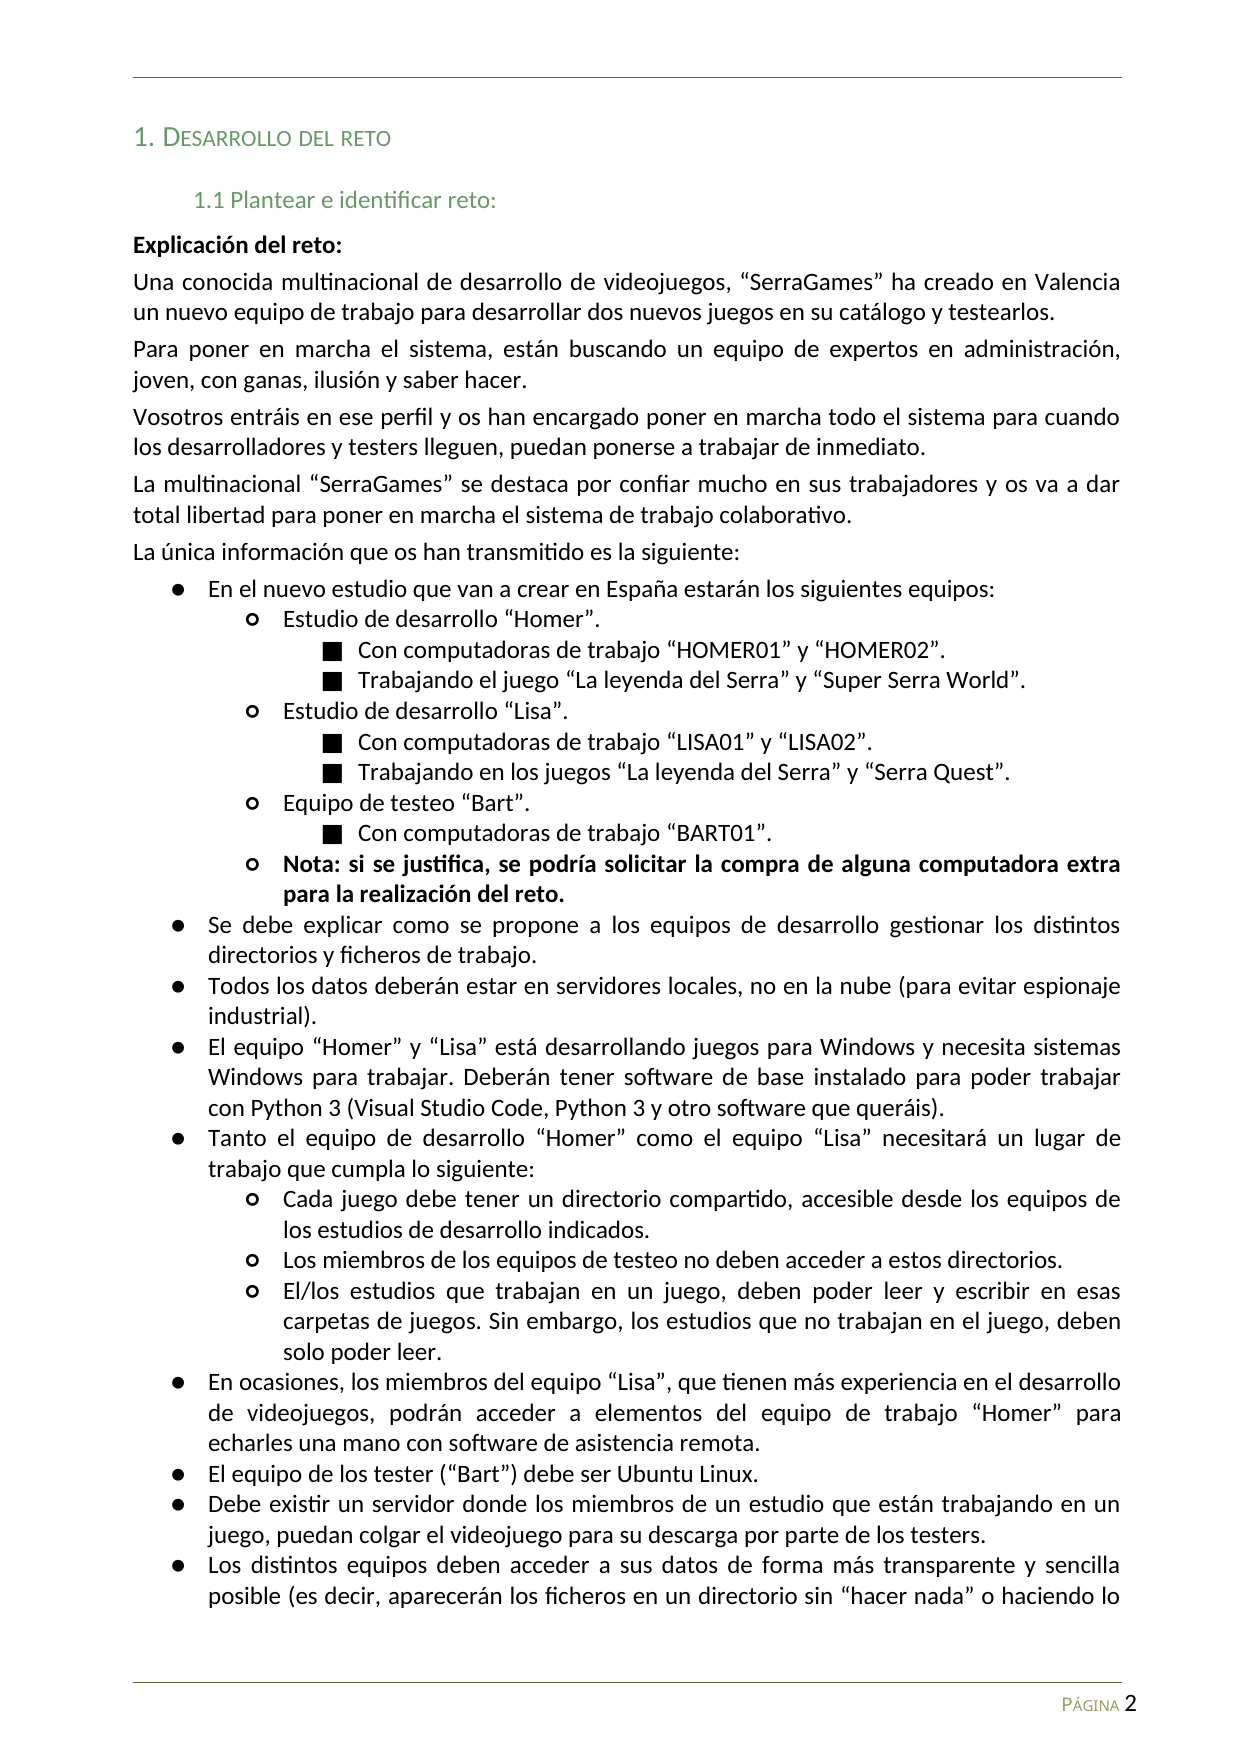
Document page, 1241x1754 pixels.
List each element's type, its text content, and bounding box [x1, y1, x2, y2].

text Vosotros entráis en ese perfil y os han encargado poner en marcha todo el sistema para cuando los desarrolladores y testers lleguen, puedan ponerse a trabajar de inmediato. [133, 401, 1122, 462]
list Tanto el equipo de desarrollo “Homer” como el equipo “Lisa” necesitará un lugar de trabajo que cumpla lo siguiente: [170, 1122, 1122, 1183]
list En el nuevo estudio que van a crear en España estarán los siguientes equipos: [170, 573, 1122, 603]
list Los miembros de los equipos de testeo no deben acceder a estos directorios. [245, 1244, 1122, 1275]
list Se debe explicar como se propone a los equipos de desarrollo gestionar los distintos directorios y ficheros de trabajo. [170, 909, 1122, 970]
subtitle Desarrollo del reto [133, 118, 1122, 154]
list Estudio de desarrollo “Lisa”. [245, 695, 1122, 726]
list En ocasiones, los miembros del equipo “Lisa”, que tienen más experiencia en el desarrollo de videojuegos, podrán acceder a elementos del equipo de trabajo “Homer” para echarles una mano con software de asistencia remota. [170, 1367, 1122, 1458]
text Explicación del reto: [133, 229, 1122, 259]
text La única información que os han transmitido es la siguiente: [133, 536, 1122, 567]
list Trabajando el juego “La leyenda del Serra” y “Super Serra World”. [320, 664, 1122, 695]
list Equipo de testeo “Bart”. [245, 787, 1122, 817]
list Todos los datos deberán estar en servidores locales, no en la nube (para evitar espionaje industrial). [170, 970, 1122, 1031]
list Los distintos equipos deben acceder a sus datos de forma más transparente y sencilla posible (es decir, aparecerán los ficheros en un directorio sin “hacer nada” o haciendo lo [170, 1550, 1122, 1611]
list Trabajando en los juegos “La leyenda del Serra” y “Serra Quest”. [320, 756, 1122, 787]
list El equipo de los tester (“Bart”) debe ser Ubuntu Linux. [170, 1458, 1122, 1489]
list Estudio de desarrollo “Homer”. [245, 603, 1122, 634]
text Una conocida multinacional de desarrollo de videojuegos, “SerraGames” ha creado en Valencia un nuevo equipo de trabajo para desarrollar dos nuevos juegos en su catálogo y testearlos. [133, 266, 1122, 327]
list El/los estudios que trabajan en un juego, deben poder leer y escribir en esas carpetas de juegos. Sin embargo, los estudios que no trabajan en el juego, deben solo poder leer. [245, 1275, 1122, 1367]
text Para poner en marcha el sistema, están buscando un equipo de expertos en administración, joven, con ganas, ilusión y saber hacer. [133, 333, 1122, 394]
list Con computadoras de trabajo “HOMER01” y “HOMER02”. [320, 634, 1122, 664]
list Con computadoras de trabajo “BART01”. [320, 817, 1122, 848]
list El equipo “Homer” y “Lisa” está desarrollando juegos para Windows y necesita sistemas Windows para trabajar. Deberán tener software de base instalado para poder trabajar con Python 3 (Visual Studio Code, Python 3 y otro software que queráis). [170, 1031, 1122, 1122]
subtitle 1.1 Plantear e identificar reto: [193, 184, 1122, 214]
list Debe existir un servidor donde los miembros de un estudio que están trabajando en un juego, puedan colgar el videojuego para su descarga por parte de los testers. [170, 1489, 1122, 1550]
list Con computadoras de trabajo “LISA01” y “LISA02”. [320, 726, 1122, 756]
list Cada juego debe tener un directorio compartido, accesible desde los equipos de los estudios de desarrollo indicados. [245, 1183, 1122, 1244]
text La multinacional “SerraGames” se destaca por confiar mucho en sus trabajadores y os va a dar total libertad para poner en marcha el sistema de trabajo colaborativo. [133, 468, 1122, 529]
list Nota: si se justifica, se podría solicitar la compra de alguna computadora extra para la realización del reto. [245, 848, 1122, 909]
